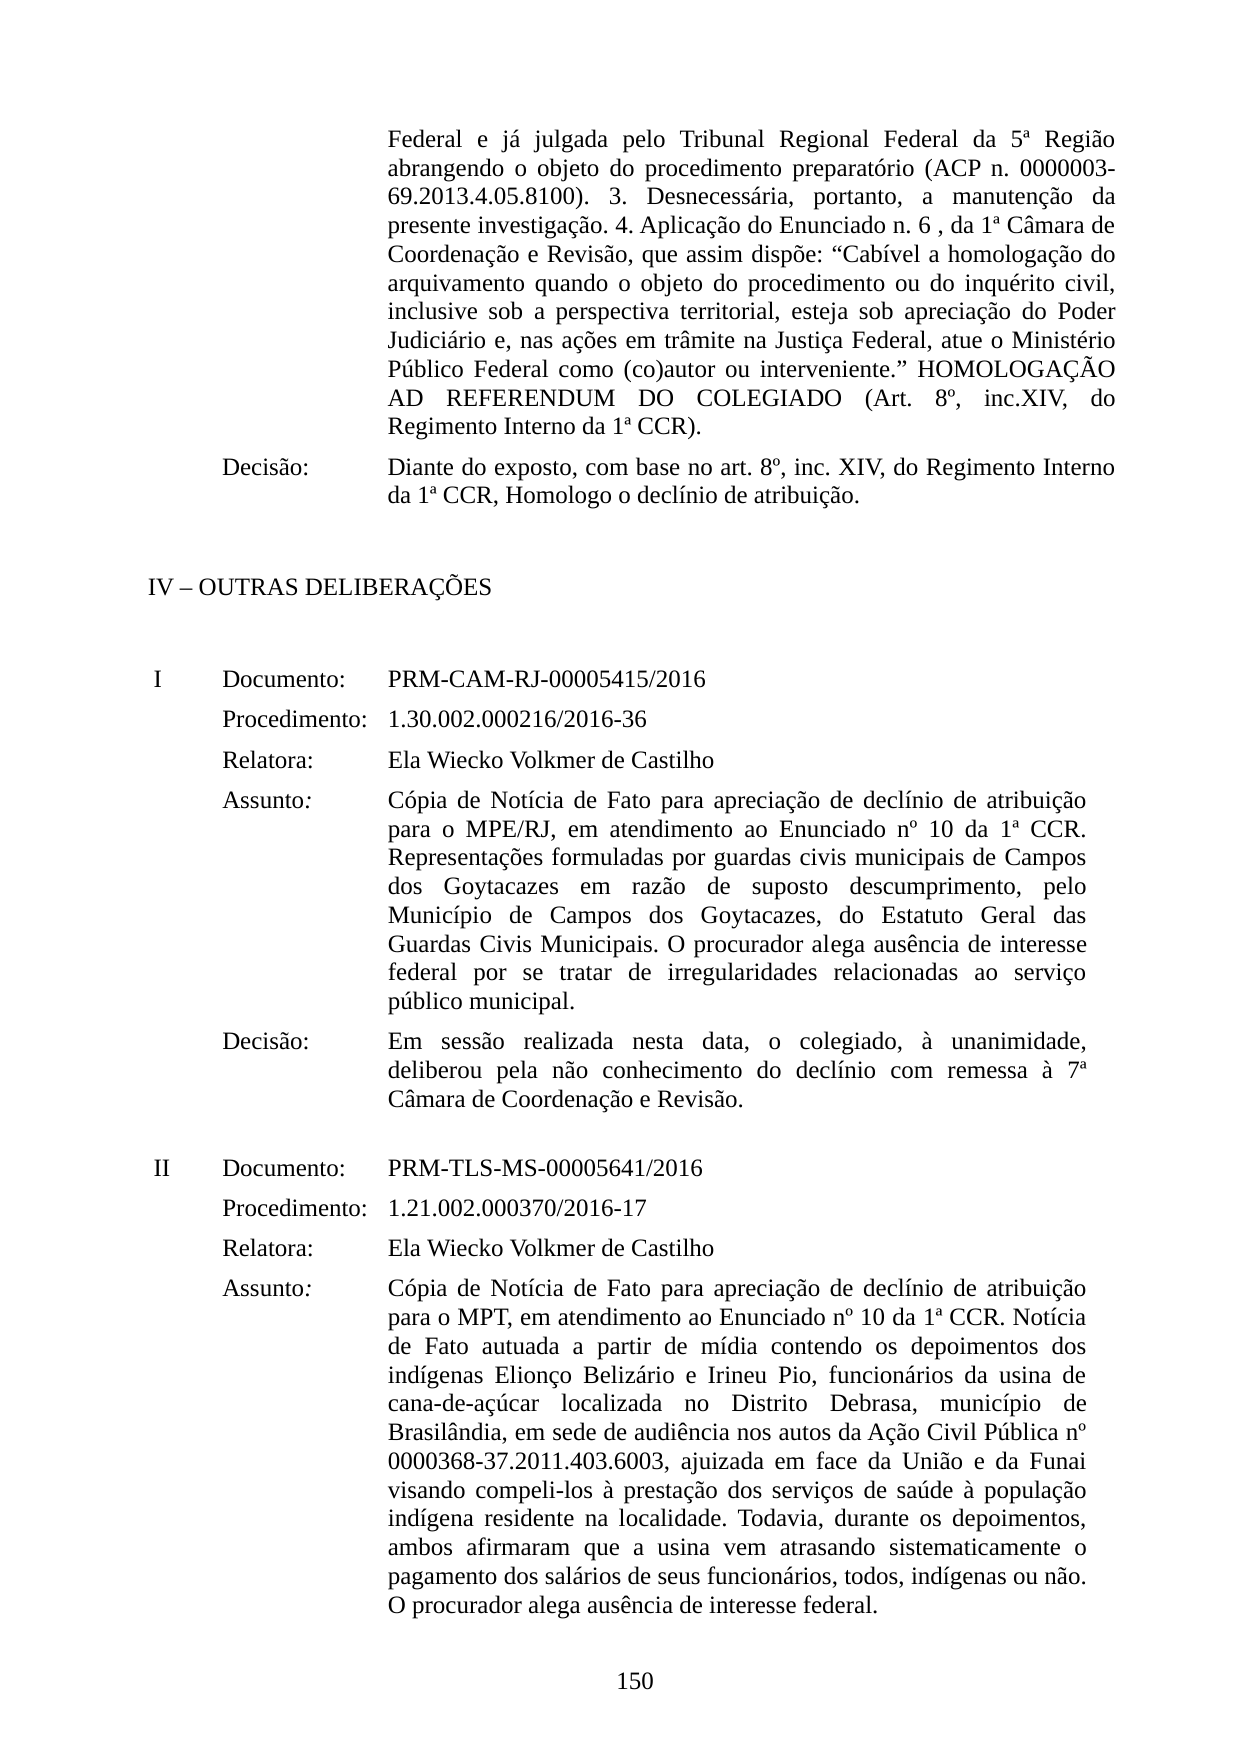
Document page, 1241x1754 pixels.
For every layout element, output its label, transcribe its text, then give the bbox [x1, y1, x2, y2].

table_cell Federal e já julgada pelo Tribunal Regional Federal da 5ª Região abrangendo o objeto do procedimento preparatório (ACP n. 0000003-69.2013.4.05.8100). 3. Desnecessária, portanto, a manutenção da presente investigação. 4. Aplicação do Enunciado n. 6 , da 1ª Câmara de Coordenação e Revisão, que assim dispõe: “Cabível a homologação do arquivamento quando o objeto do procedimento ou do inquérito civil, inclusive sob a perspectiva territorial, esteja sob apreciação do Poder Judiciário e, nas ações em trâmite na Justiça Federal, atue o Ministério Público Federal como (co)autor ou interveniente.” HOMOLOGAÇÃO AD REFERENDUM DO COLEGIADO (Art. 8º, inc.XIV, do Regimento Interno da 1ª CCR). [383, 118, 1122, 446]
table_cell Em sessão realizada nesta data, o colegiado, à unanimidade, deliberou pela não conhecimento do declínio com remessa à 7ª Câmara de Coordenação e Revisão. [382, 1021, 1093, 1118]
table_header [148, 446, 216, 515]
table_cell Ela Wiecko Volkmer de Castilho [382, 739, 1093, 779]
table_cell [148, 739, 216, 779]
table_header Diante do exposto, com base no art. 8º, inc. XIV, do Regimento Interno da 1ª CCR, Homologo o declínio de atribuição. [383, 446, 1122, 515]
table_cell Decisão: [216, 1021, 382, 1118]
table_header Documento: [216, 1147, 382, 1187]
table_cell 1.21.002.000370/2016-17 [382, 1187, 1093, 1227]
table_cell [148, 1228, 216, 1268]
table_cell [148, 1021, 216, 1118]
table_header I [148, 659, 216, 699]
table_cell [148, 1187, 216, 1227]
table_cell [148, 118, 216, 446]
table_header Documento: [216, 659, 382, 699]
table_cell Cópia de Notícia de Fato para apreciação de declínio de atribuição para o MPE/RJ, em atendimento ao Enunciado nº 10 da 1ª CCR. Representações formuladas por guardas civis municipais de Campos dos Goytacazes em razão de suposto descumprimento, pelo Município de Campos dos Goytacazes, do Estatuto Geral das Guardas Civis Municipais. O procurador alega ausência de interesse federal por se tratar de irregularidades relacionadas ao serviço público municipal. [382, 779, 1093, 1021]
table_header PRM-TLS-MS-00005641/2016 [382, 1147, 1093, 1187]
table_cell [148, 1268, 216, 1624]
table_cell Procedimento: [216, 699, 382, 739]
table_header Decisão: [216, 446, 383, 515]
table_cell Relatora: [216, 1228, 382, 1268]
table_header PRM-CAM-RJ-00005415/2016 [382, 659, 1093, 699]
table_header II [148, 1147, 216, 1187]
table_cell Ela Wiecko Volkmer de Castilho [382, 1228, 1093, 1268]
table_cell [148, 699, 216, 739]
table_cell Assunto: [216, 1268, 382, 1624]
table_cell Assunto: [216, 779, 382, 1021]
table_cell [216, 118, 383, 446]
table_cell [148, 779, 216, 1021]
table_cell 1.30.002.000216/2016-36 [382, 699, 1093, 739]
text IV – OUTRAS DELIBERAÇÕES [148, 572, 1122, 601]
table_cell Procedimento: [216, 1187, 382, 1227]
table_cell Relatora: [216, 739, 382, 779]
table_cell Cópia de Notícia de Fato para apreciação de declínio de atribuição para o MPT, em atendimento ao Enunciado nº 10 da 1ª CCR. Notícia de Fato autuada a partir de mídia contendo os depoimentos dos indígenas Elionço Belizário e Irineu Pio, funcionários da usina de cana-de-açúcar localizada no Distrito Debrasa, município de Brasilândia, em sede de audiência nos autos da Ação Civil Pública nº 0000368-37.2011.403.6003, ajuizada em face da União e da Funai visando compeli-los à prestação dos serviços de saúde à população indígena residente na localidade. Todavia, durante os depoimentos, ambos afirmaram que a usina vem atrasando sistematicamente o pagamento dos salários de seus funcionários, todos, indígenas ou não. O procurador alega ausência de interesse federal. [382, 1268, 1093, 1624]
